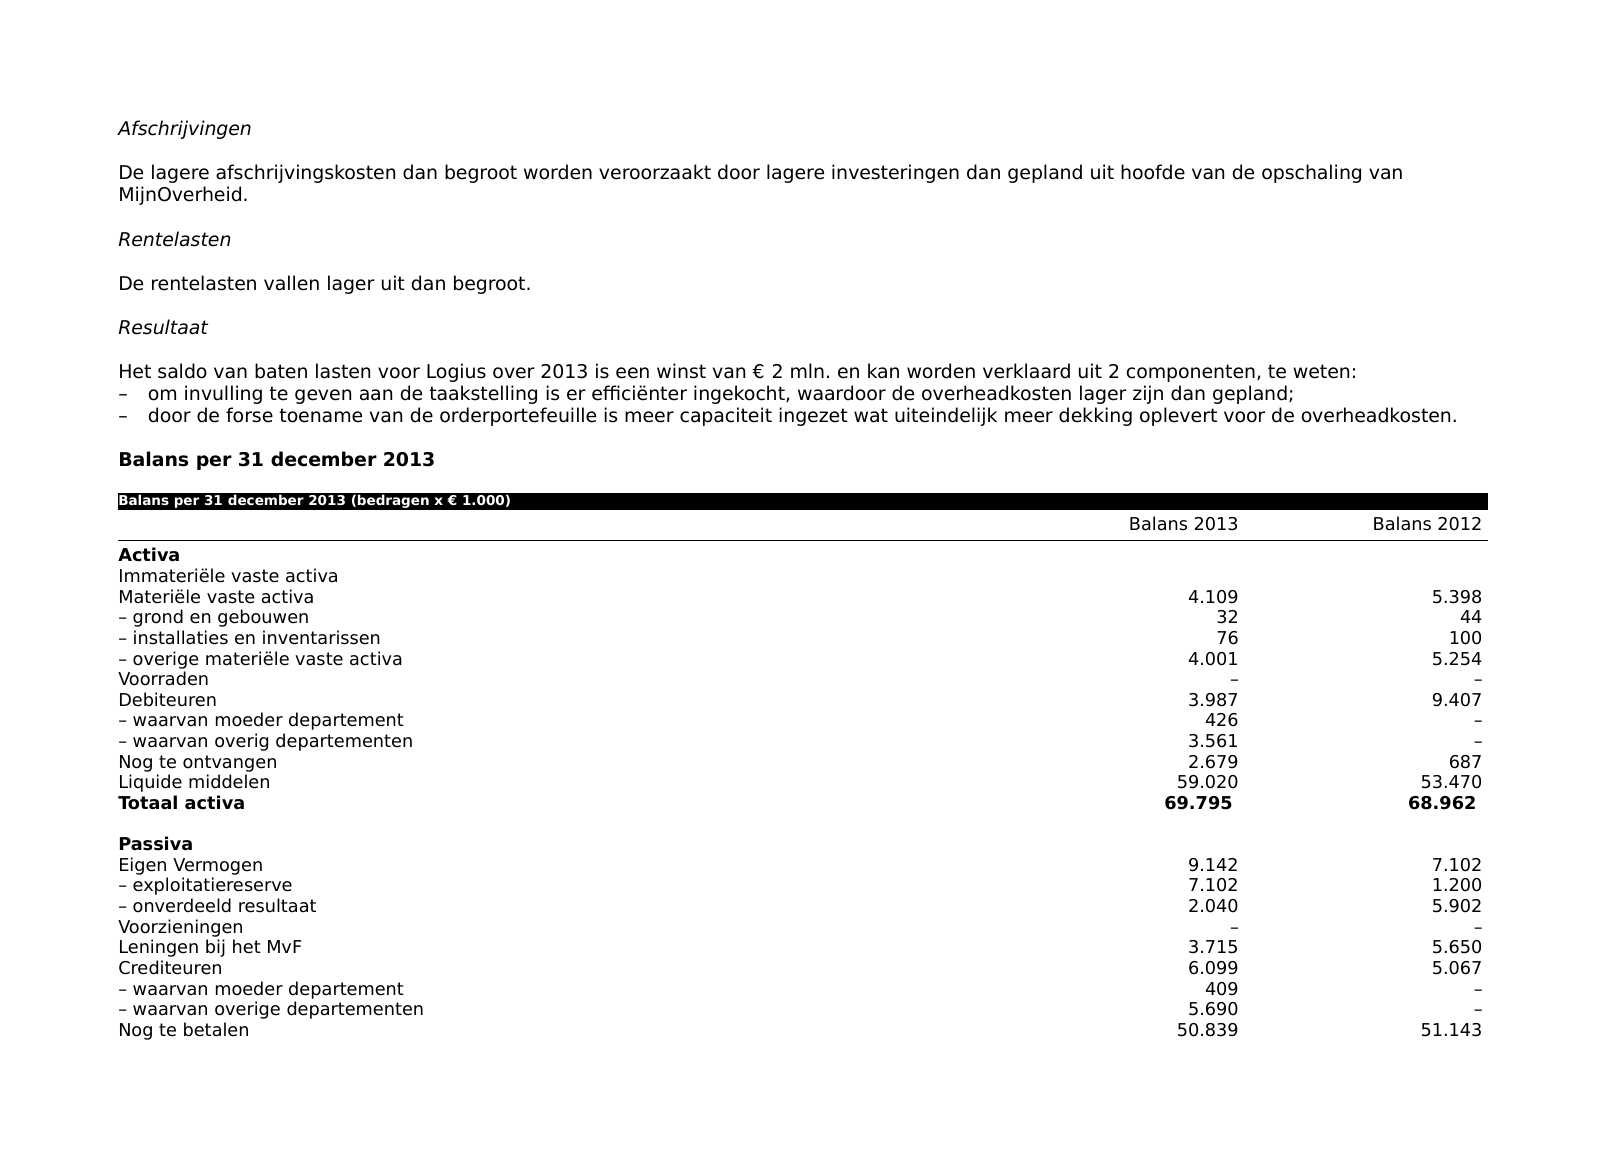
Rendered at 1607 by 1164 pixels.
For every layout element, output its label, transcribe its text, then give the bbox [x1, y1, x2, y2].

table_cell Eigen Vermogen [118, 855, 1001, 875]
table_cell Materiële vaste activa [118, 587, 1001, 607]
table_cell [118, 814, 1001, 834]
table_cell [1001, 541, 1244, 566]
text – om invulling te geven aan de taakstelling is er efficiënter ingekocht, waardoor de overheadkosten lager zijn dan gepland; [118, 383, 1488, 405]
table_cell Voorzieningen [118, 917, 1001, 937]
table_cell Crediteuren [118, 958, 1001, 978]
table_cell – [1245, 979, 1488, 999]
table_cell Immateriële vaste activa [118, 566, 1001, 587]
table_cell 51.143 [1245, 1020, 1488, 1040]
table_cell – waarvan overig departementen [118, 731, 1001, 752]
table_cell – [1245, 999, 1488, 1020]
subtitle Afschrijvingen [118, 118, 1488, 140]
table_cell 2.040 [1001, 896, 1244, 917]
table_cell 3.715 [1001, 937, 1244, 958]
table_cell 69.795 [1001, 793, 1244, 813]
table_cell 5.398 [1245, 587, 1488, 607]
table_cell 1.200 [1245, 875, 1488, 896]
table_cell 409 [1001, 979, 1244, 999]
table_cell – waarvan moeder departement [118, 979, 1001, 999]
text De rentelasten vallen lager uit dan begroot. [118, 273, 1488, 294]
table_cell – overige materiële vaste activa [118, 649, 1001, 669]
table_cell [1245, 814, 1488, 834]
table_cell 5.690 [1001, 999, 1244, 1020]
table_cell – [1245, 710, 1488, 731]
table_cell 100 [1245, 628, 1488, 648]
table_cell Balans 2013 [1001, 510, 1244, 540]
subtitle Rentelasten [118, 228, 1488, 250]
table_cell [1245, 834, 1488, 855]
table_cell Liquide middelen [118, 772, 1001, 793]
table_cell Leningen bij het MvF [118, 937, 1001, 958]
table_cell 59.020 [1001, 772, 1244, 793]
table_cell – grond en gebouwen [118, 607, 1001, 628]
table_cell 5.067 [1245, 958, 1488, 978]
table_cell 32 [1001, 607, 1244, 628]
table_cell 2.679 [1001, 752, 1244, 772]
table_cell – [1001, 669, 1244, 690]
table_cell – installaties en inventarissen [118, 628, 1001, 648]
table_cell 3.561 [1001, 731, 1244, 752]
table_cell [1245, 541, 1488, 566]
table_cell – waarvan moeder departement [118, 710, 1001, 731]
table_cell 5.254 [1245, 649, 1488, 669]
table_cell [1001, 814, 1244, 834]
table_cell Nog te betalen [118, 1020, 1001, 1040]
table_cell – [1245, 731, 1488, 752]
subtitle Balans per 31 december 2013 [118, 449, 1488, 471]
table_cell 68.962 [1245, 793, 1488, 813]
table_cell Totaal activa [118, 793, 1001, 813]
table_cell – onverdeeld resultaat [118, 896, 1001, 917]
table_cell 44 [1245, 607, 1488, 628]
table_cell 7.102 [1245, 855, 1488, 875]
table_cell 687 [1245, 752, 1488, 772]
table_cell 5.650 [1245, 937, 1488, 958]
table_cell 9.407 [1245, 690, 1488, 710]
table_cell [1001, 834, 1244, 855]
table_cell [1245, 566, 1488, 587]
text Het saldo van baten lasten voor Logius over 2013 is een winst van € 2 mln. en kan worden verklaard uit 2 componenten, te weten: [118, 361, 1488, 383]
table_cell Passiva [118, 834, 1001, 855]
table_cell 4.109 [1001, 587, 1244, 607]
text – door de forse toename van de orderportefeuille is meer capaciteit ingezet wat uiteindelijk meer dekking oplevert voor de overheadkosten. [118, 405, 1488, 427]
table_cell 426 [1001, 710, 1244, 731]
table_cell 3.987 [1001, 690, 1244, 710]
table_cell 6.099 [1001, 958, 1244, 978]
table_cell 4.001 [1001, 649, 1244, 669]
table_cell Activa [118, 541, 1001, 566]
table_cell Voorraden [118, 669, 1001, 690]
table_cell 5.902 [1245, 896, 1488, 917]
table_cell Nog te ontvangen [118, 752, 1001, 772]
table_cell 53.470 [1245, 772, 1488, 793]
table_cell Debiteuren [118, 690, 1001, 710]
table_cell 50.839 [1001, 1020, 1244, 1040]
table_cell – [1001, 917, 1244, 937]
table_cell – [1245, 669, 1488, 690]
text De lagere afschrijvingskosten dan begroot worden veroorzaakt door lagere investeringen dan gepland uit hoofde van de opschaling van MijnOverheid. [118, 162, 1488, 206]
table_cell – waarvan overige departementen [118, 999, 1001, 1020]
subtitle Resultaat [118, 317, 1488, 339]
table_cell 7.102 [1001, 875, 1244, 896]
table_cell – exploitatiereserve [118, 875, 1001, 896]
table_cell – [1245, 917, 1488, 937]
table_cell [118, 510, 1001, 540]
table_cell [1001, 566, 1244, 587]
table_cell 76 [1001, 628, 1244, 648]
table_header Balans per 31 december 2013 (bedragen x € 1.000) [118, 493, 1488, 509]
table_cell Balans 2012 [1245, 510, 1488, 540]
table_cell 9.142 [1001, 855, 1244, 875]
